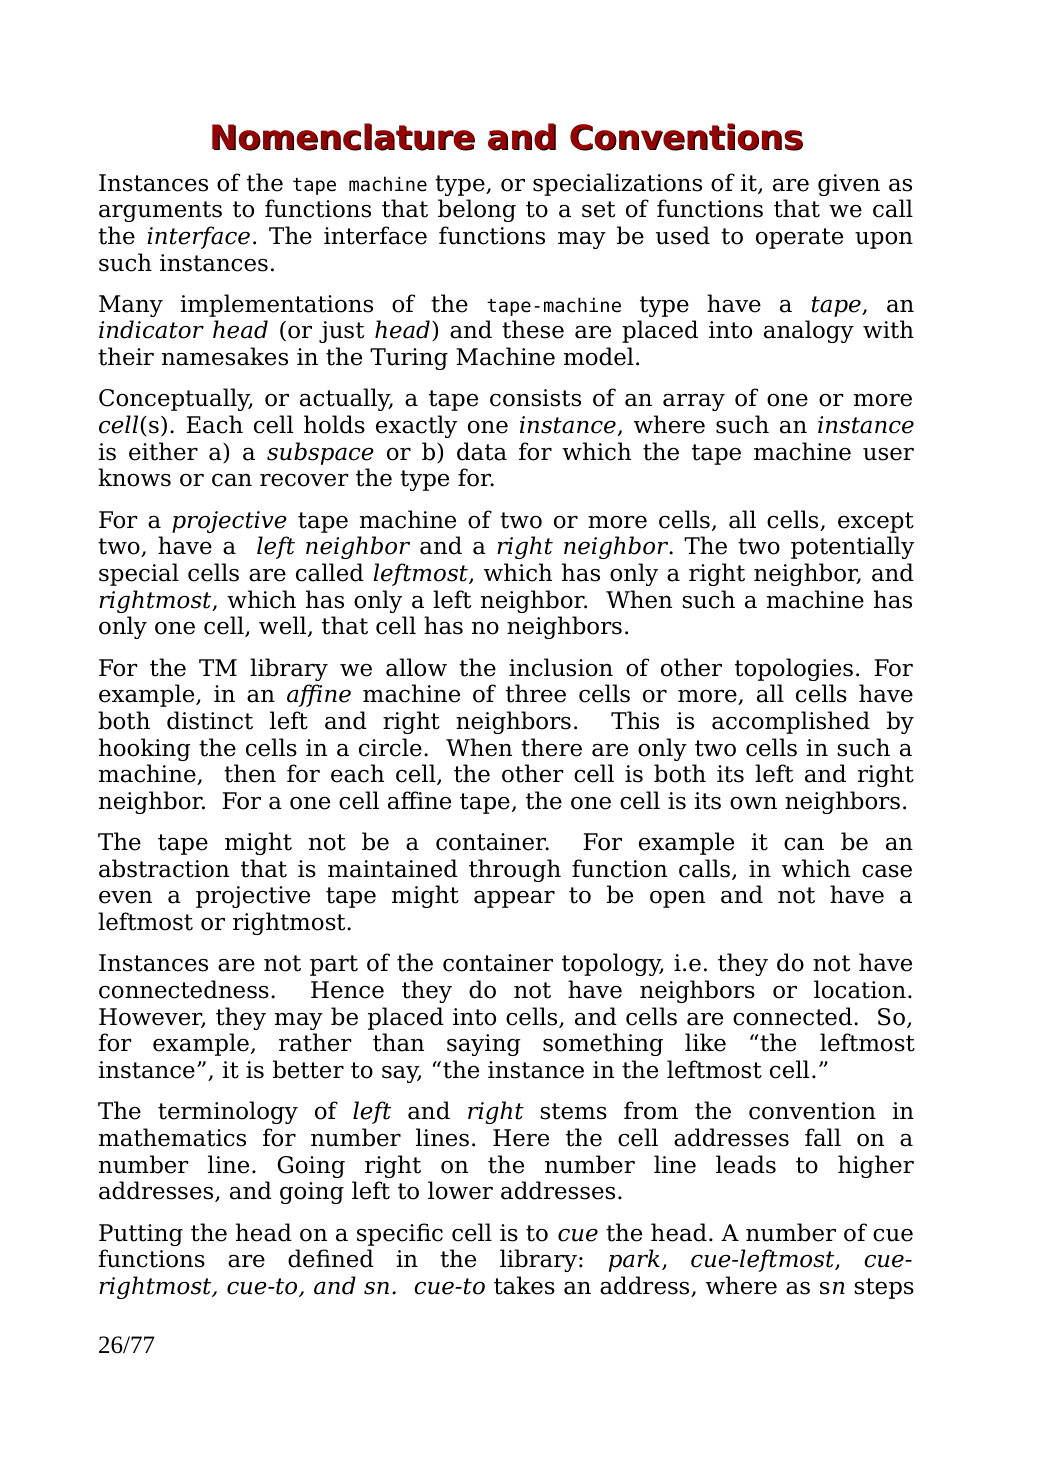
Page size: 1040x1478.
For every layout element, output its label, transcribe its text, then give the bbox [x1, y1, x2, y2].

text Putting the head on a specific cell is to cue the head. A number of cue functions are defined in the library: park, cue-leftmost, cue-rightmost, cue-to, and sn. cue-to takes an address, where as sn steps [98, 1220, 914, 1300]
subtitle Nomenclature and Conventions [98, 118, 914, 157]
text Conceptually, or actually, a tape consists of an array of one or more cell(s). Each cell holds exactly one instance, where such an instance is either a) a subspace or b) data for which the tape machine user knows or can recover the type for. [98, 386, 914, 492]
text For the TM library we allow the inclusion of other topologies. For example, in an affine machine of three cells or more, all cells have both distinct left and right neighbors. This is accomplished by hooking the cells in a circle. When there are only two cells in such a machine, then for each cell, the other cell is both its left and right neighbor. For a one cell affine tape, the one cell is its own neighbors. [98, 655, 914, 815]
text The tape might not be a container. For example it can be an abstraction that is maintained through function calls, in which case even a projective tape might appear to be open and not have a leftmost or rightmost. [98, 829, 914, 936]
text Instances are not part of the container topology, i.e. they do not have connectedness. Hence they do not have neighbors or location. However, they may be placed into cells, and cells are connected. So, for example, rather than saying something like “the leftmost instance”, it is better to say, “the instance in the leftmost cell.” [98, 951, 914, 1084]
text Instances of the tape machine type, or specializations of it, are given as arguments to functions that belong to a set of functions that we call the interface. The interface functions may be used to operate upon such instances. [98, 170, 914, 276]
text For a projective tape machine of two or more cells, all cells, except two, have a left neighbor and a right neighbor. The two potentially special cells are called leftmost, which has only a right neighbor, and rightmost, which has only a left neighbor. When such a machine has only one cell, well, that cell has no neighbors. [98, 507, 914, 640]
text The terminology of left and right stems from the convention in mathematics for number lines. Here the cell addresses fall on a number line. Going right on the number line leads to higher addresses, and going left to lower addresses. [98, 1098, 914, 1205]
text Many implementations of the tape-machine type have a tape, an indicator head (or just head) and these are placed into analogy with their namesakes in the Turing Machine model. [98, 291, 914, 371]
